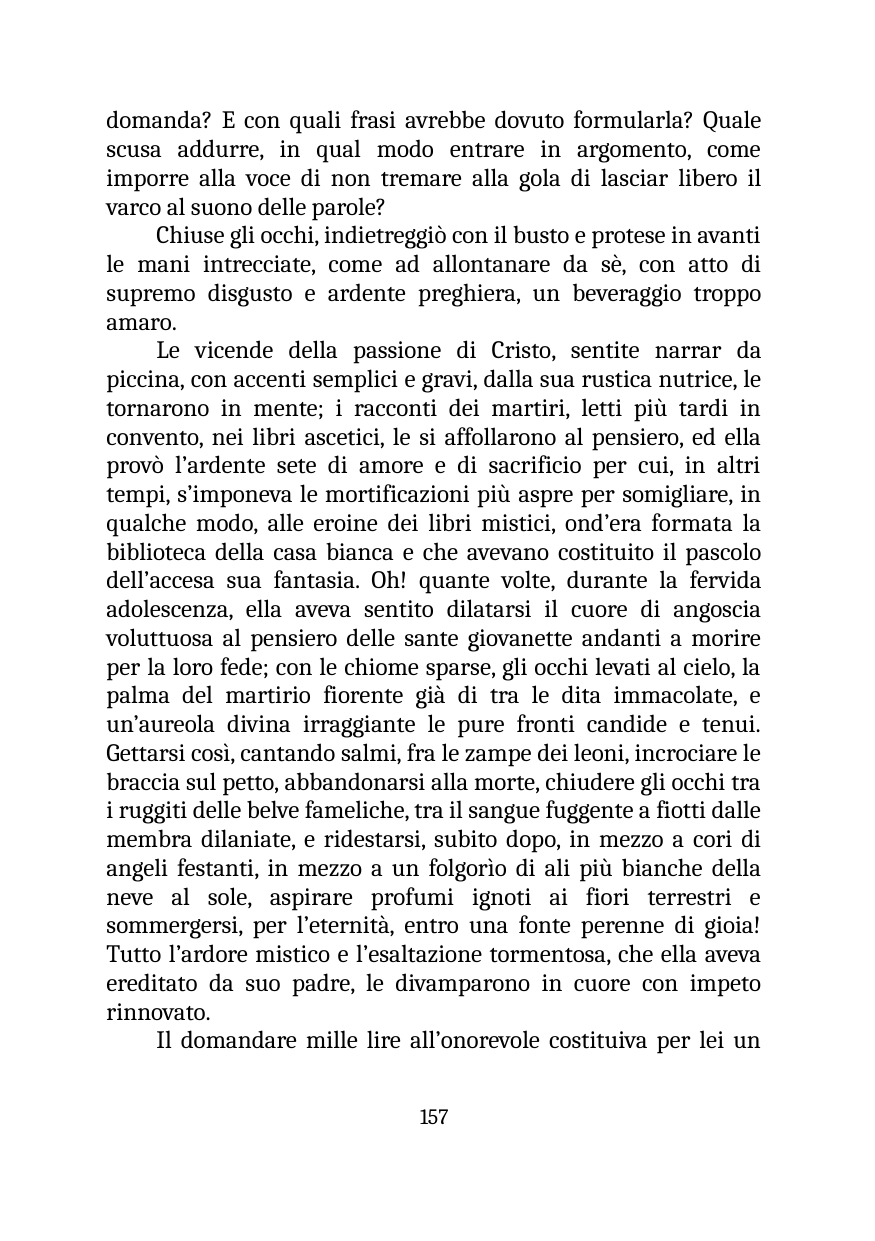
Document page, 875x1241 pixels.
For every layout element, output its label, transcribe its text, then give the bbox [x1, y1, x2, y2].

text Il domandare mille lire all’onorevole costituiva per lei un [106, 1026, 762, 1055]
text domanda? E con quali frasi avrebbe dovuto formularla? Quale scusa addurre, in qual modo entrare in argomento, come imporre alla voce di non tremare alla gola di lasciar libero il varco al suono delle parole? [106, 106, 762, 221]
text Chiuse gli occhi, indietreggiò con il busto e protese in avanti le mani intrecciate, come ad allontanare da sè, con atto di supremo disgusto e ardente preghiera, un beveraggio troppo amaro. [106, 221, 762, 336]
text Le vicende della passione di Cristo, sentite narrar da piccina, con accenti semplici e gravi, dalla sua rustica nutrice, le tornarono in mente; i racconti dei martiri, letti più tardi in convento, nei libri ascetici, le si affollarono al pensiero, ed ella provò l’ardente sete di amore e di sacrificio per cui, in altri tempi, s’imponeva le mortificazioni più aspre per somigliare, in qualche modo, alle eroine dei libri mistici, ond’era formata la biblioteca della casa bianca e che avevano costituito il pascolo dell’accesa sua fantasia. Oh! quante volte, durante la fervida adolescenza, ella aveva sentito dilatarsi il cuore di angoscia voluttuosa al pensiero delle sante giovanette andanti a morire per la loro fede; con le chiome sparse, gli occhi levati al cielo, la palma del martirio fiorente già di tra le dita immacolate, e un’aureola divina irraggiante le pure fronti candide e tenui. Gettarsi così, cantando salmi, fra le zampe dei leoni, incrociare le braccia sul petto, abbandonarsi alla morte, chiudere gli occhi tra i ruggiti delle belve fameliche, tra il sangue fuggente a fiotti dalle membra dilaniate, e ridestarsi, subito dopo, in mezzo a cori di angeli festanti, in mezzo a un folgorìo di ali più bianche della neve al sole, aspirare profumi ignoti ai fiori terrestri e sommergersi, per l’eternità, entro una fonte perenne di gioia! Tutto l’ardore mistico e l’esaltazione tormentosa, che ella aveva ereditato da suo padre, le divamparono in cuore con impeto rinnovato. [106, 336, 762, 1026]
